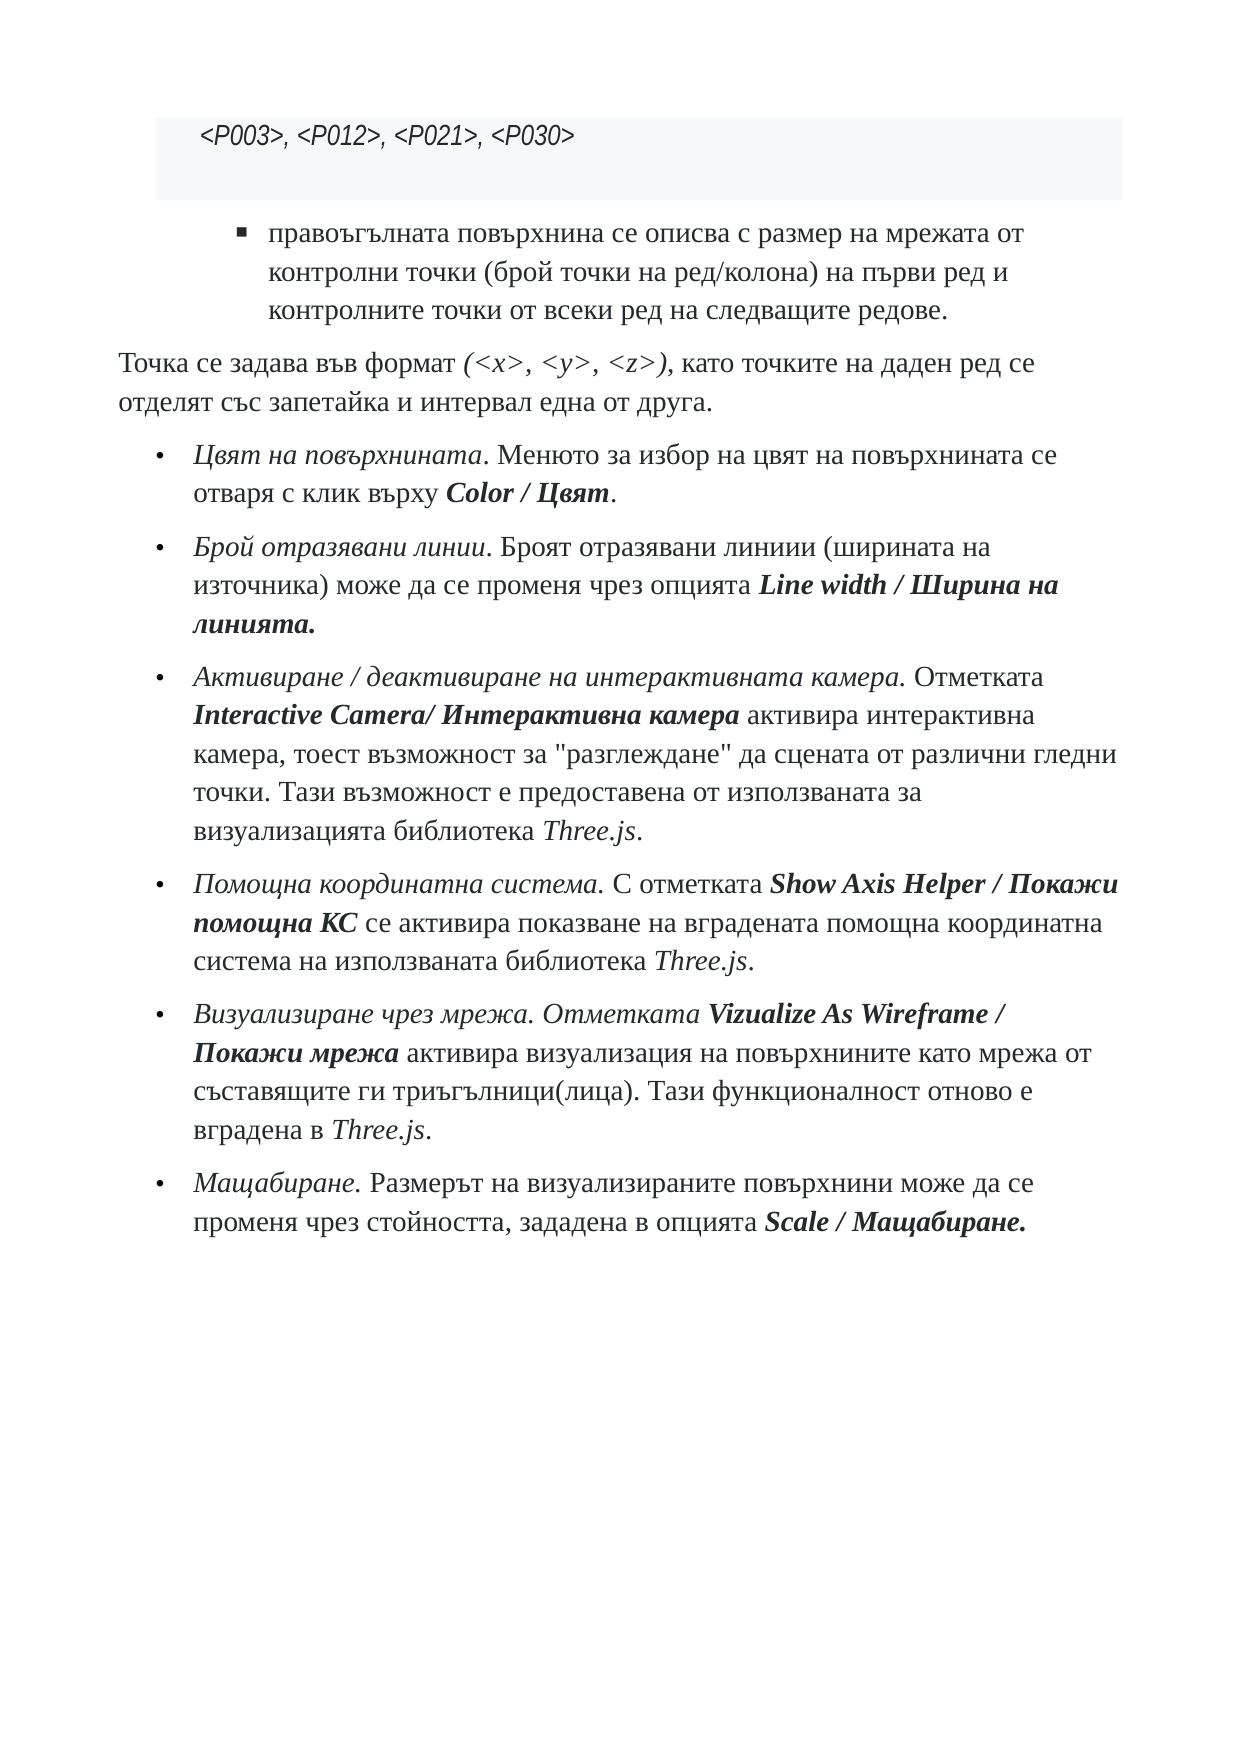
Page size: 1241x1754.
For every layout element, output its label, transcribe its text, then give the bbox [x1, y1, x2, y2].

list Помощна координатна система. С отметката Show Axis Helper / Покажи помощна КС се активира показване на вградената помощна координатна система на използваната библиотека Three.js. [156, 866, 1122, 977]
list Цвят на повърхнината. Mенюто за избор на цвят на повърхнината се отваря с клик върху Color / Цвят. [156, 437, 1122, 509]
list правоъгълната повърхнина се описва с размер на мрежата от контролни точки (брой точки на ред/колона) на първи ред и контролните точки от всеки ред на следващите редове. [231, 215, 1122, 326]
list Активиране / деактивиране на интерактивната камера. Отметката Interactive Camera/ Интерактивна камера активира интерактивна камера, тоест възможност за "разглеждане" да сцената от различни гледни точки. Тази възможност е предоставена от използваната за визуализацията библиотека Three.js. [156, 659, 1122, 847]
list Мащабиране. Pазмерът на визуализираните повърхнини може да се променя чрез стойността, зададена в опцията Scale / Мащабиране. [156, 1165, 1122, 1237]
list <P003>, <P012>, <P021>, <P030> [156, 118, 1122, 152]
list Точка се задава във формат (<x>, <y>, <z>), като точките на даден ред се отделят със запетайка и интервал една от друга. [118, 345, 1122, 417]
list Визуализиране чрез мрежа. Отметката Vizualize As Wireframe / Покажи мрежа активира визуализация на повърхнините като мрежа от съставящите ги триъгълници(лица). Тази функционалност отново е вградена в Three.js. [156, 996, 1122, 1146]
list Брой отразявани линии. Броят отразявани линиии (ширината на източника) може да се променя чрез опцията Line width / Ширина на линията. [156, 529, 1122, 639]
